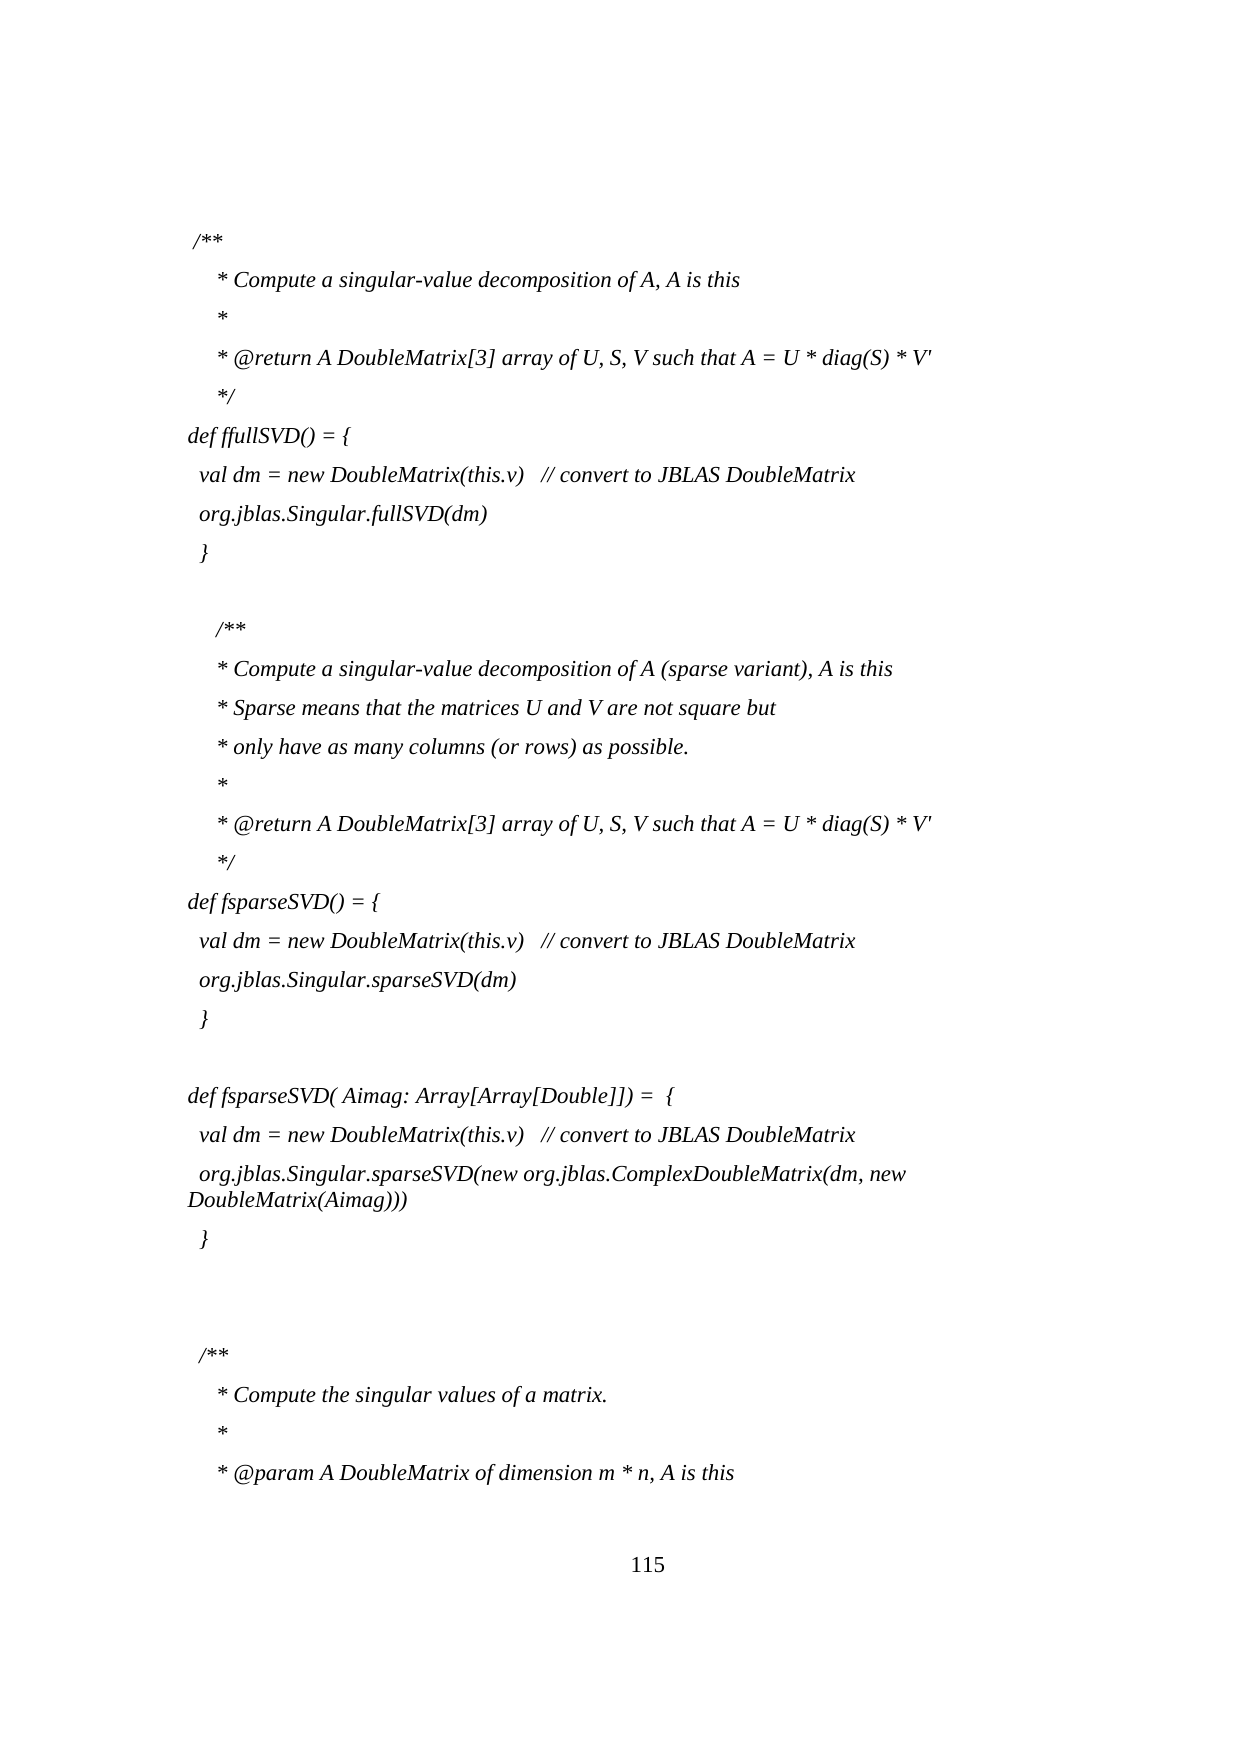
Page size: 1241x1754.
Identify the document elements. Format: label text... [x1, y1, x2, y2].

text * @return A DoubleMatrix[3] array of U, S, V such that A = U * diag(S) * V' [187, 811, 1108, 837]
text val dm = new DoubleMatrix(this.v) // convert to JBLAS DoubleMatrix [187, 461, 1108, 487]
text } [187, 538, 1108, 565]
text * @param A DoubleMatrix of dimension m * n, A is this [187, 1458, 1108, 1485]
text org.jblas.Singular.sparseSVD(dm) [187, 966, 1108, 992]
text } [187, 1225, 1108, 1252]
text * [187, 305, 1108, 332]
text * @return A DoubleMatrix[3] array of U, S, V such that A = U * diag(S) * V' [187, 344, 1108, 371]
text * only have as many columns (or rows) as possible. [187, 733, 1108, 759]
text * Sparse means that the matrices U and V are not square but [187, 694, 1108, 720]
text org.jblas.Singular.fullSVD(dm) [187, 500, 1108, 526]
text def fsparseSVD() = { [187, 888, 1108, 914]
text * [187, 772, 1108, 798]
text */ [187, 849, 1108, 876]
text org.jblas.Singular.sparseSVD(new org.jblas.ComplexDoubleMatrix(dm, new DoubleMatrix(Aimag))) [187, 1160, 1108, 1213]
text def ffullSVD() = { [187, 422, 1108, 448]
text def fsparseSVD( Aimag: Array[Array[Double]]) = { [187, 1082, 1108, 1109]
text * [187, 1420, 1108, 1446]
text * Compute a singular-value decomposition of A, A is this [187, 267, 1108, 293]
text * Compute the singular values of a matrix. [187, 1381, 1108, 1407]
text /** [187, 616, 1108, 643]
text val dm = new DoubleMatrix(this.v) // convert to JBLAS DoubleMatrix [187, 927, 1108, 953]
text val dm = new DoubleMatrix(this.v) // convert to JBLAS DoubleMatrix [187, 1121, 1108, 1148]
text * Compute a singular-value decomposition of A (sparse variant), A is this [187, 655, 1108, 681]
text /** [187, 1342, 1108, 1368]
text } [187, 1005, 1108, 1031]
text */ [187, 383, 1108, 409]
text /** [187, 228, 1108, 254]
